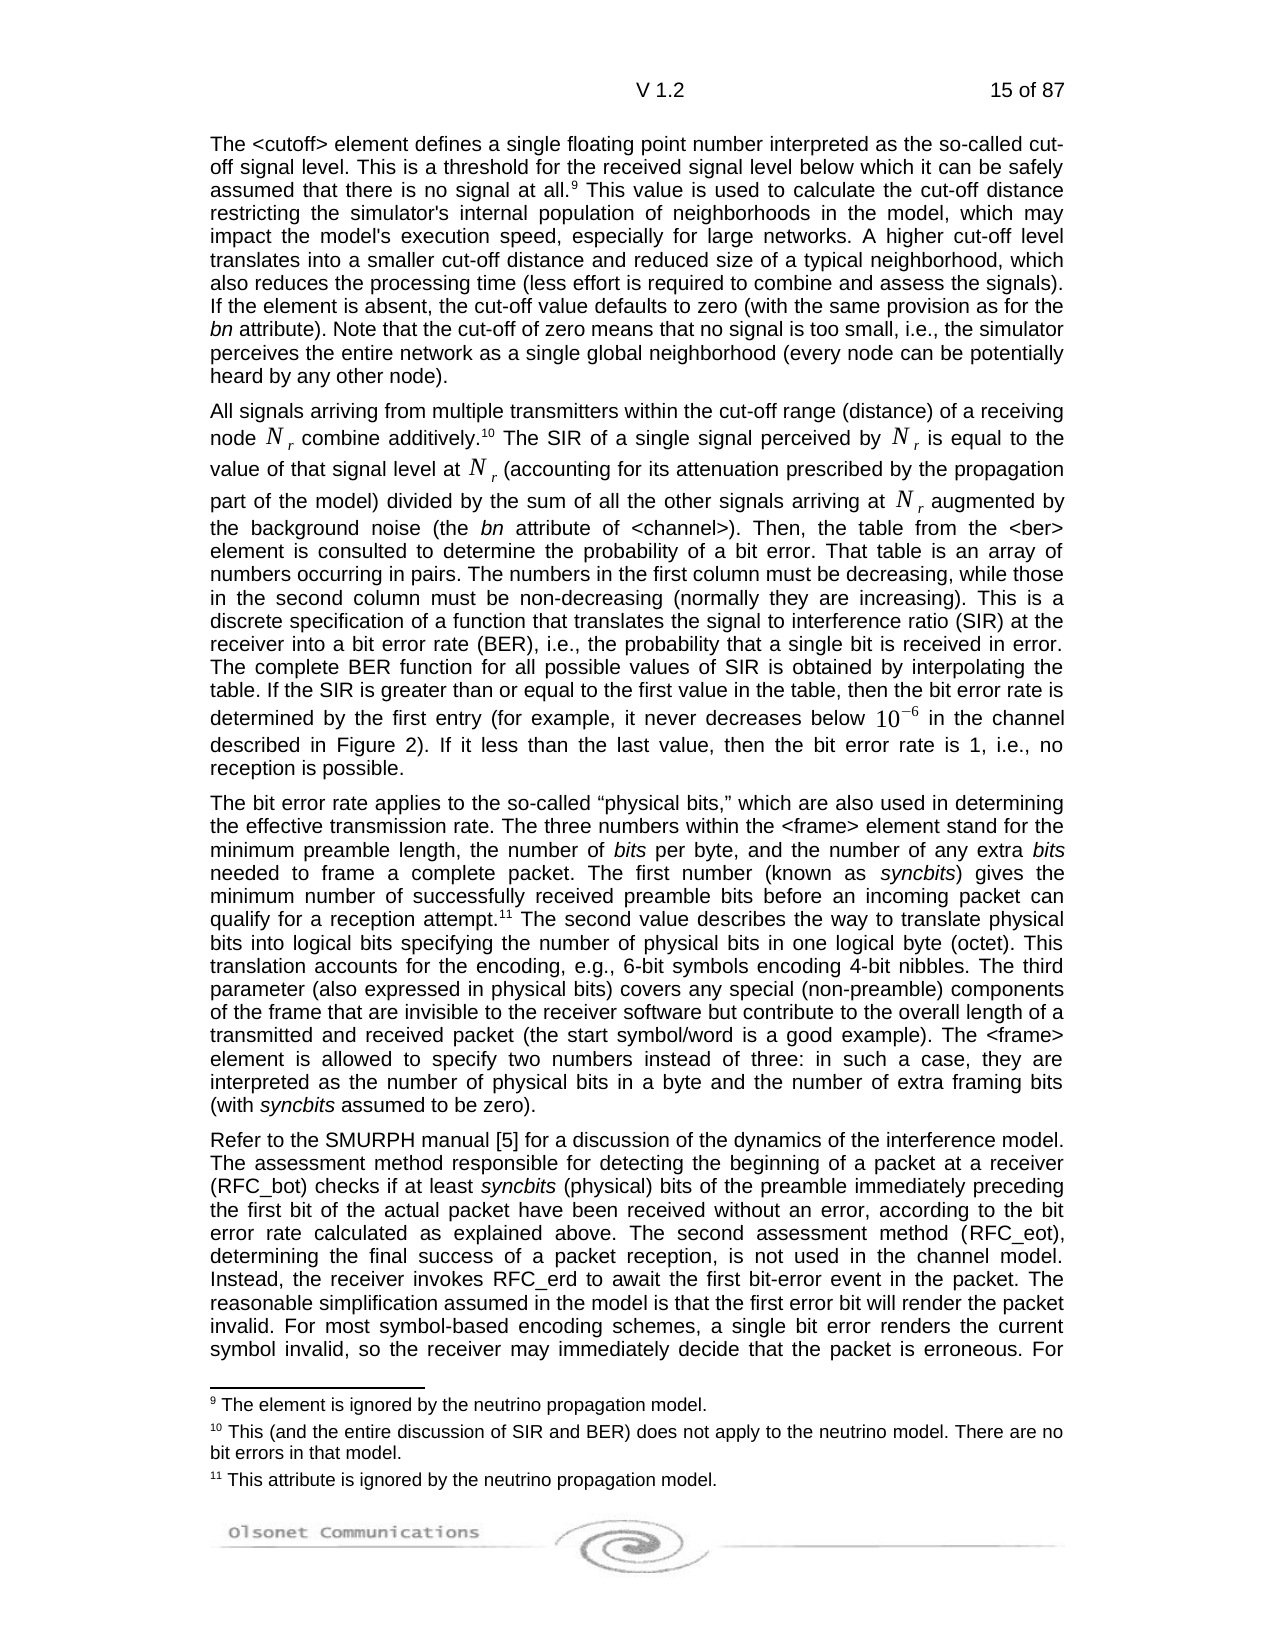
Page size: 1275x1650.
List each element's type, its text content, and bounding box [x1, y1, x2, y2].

text This (and the entire discussion of SIR and BER) does not apply to the neutrino model. There are no bit errors in that model. [210, 1421, 1065, 1463]
text Refer to the SMURPH manual [5] for a discussion of the dynamics of the interference model. The assessment method responsible for detecting the beginning of a packet at a receiver (RFC_bot) checks if at least syncbits (physical) bits of the preamble immediately preceding the first bit of the actual packet have been received without an error, according to the bit error rate calculated as explained above. The second assessment method (RFC_eot), determining the final success of a packet reception, is not used in the channel model. Instead, the receiver invokes RFC_erd to await the first bit-error event in the packet. The reasonable simplification assumed in the model is that the first error bit will render the packet invalid. For most symbol-based encoding schemes, a single bit error renders the current symbol invalid, so the receiver may immediately decide that the packet is erroneous. For [210, 1129, 1065, 1361]
text The bit error rate applies to the so-called “physical bits,” which are also used in determining the effective transmission rate. The three numbers within the <frame> element stand for the minimum preamble length, the number of bits per byte, and the number of any extra bits needed to frame a complete packet. The first number (known as syncbits) gives the minimum number of successfully received preamble bits before an incoming packet can qualify for a reception attempt. The second value describes the way to translate physical bits into logical bits specifying the number of physical bits in one logical byte (octet). This translation accounts for the encoding, e.g., 6-bit symbols encoding 4-bit nibbles. The third parameter (also expressed in physical bits) covers any special (non-preamble) components of the frame that are invisible to the receiver software but contribute to the overall length of a transmitted and received packet (the start symbol/word is a good example). The <frame> element is allowed to specify two numbers instead of three: in such a case, they are interpreted as the number of physical bits in a byte and the number of extra framing bits (with syncbits assumed to be zero). [210, 792, 1065, 1117]
text All signals arriving from multiple transmitters within the cut-off range (distance) of a receiving node combine additively. The SIR of a single signal perceived by is equal to the value of that signal level at (accounting for its attenuation prescribed by the propagation part of the model) divided by the sum of all the other signals arriving at augmented by the background noise (the bn attribute of <channel>). Then, the table from the <ber> element is consulted to determine the probability of a bit error. That table is an array of numbers occurring in pairs. The numbers in the first column must be decreasing, while those in the second column must be non-decreasing (normally they are increasing). This is a discrete specification of a function that translates the signal to interference ratio (SIR) at the receiver into a bit error rate (BER), i.e., the probability that a single bit is received in error. The complete BER function for all possible values of SIR is obtained by interpolating the table. If the SIR is greater than or equal to the first value in the table, then the bit error rate is determined by the first entry (for example, it never decreases below in the channel described in Figure 2). If it less than the last value, then the bit error rate is 1, i.e., no reception is possible. [210, 399, 1065, 780]
text This attribute is ignored by the neutrino propagation model. [210, 1469, 1065, 1490]
text The <cutoff> element defines a single floating point number interpreted as the so-called cut-off signal level. This is a threshold for the received signal level below which it can be safely assumed that there is no signal at all. This value is used to calculate the cut-off distance restricting the simulator's internal population of neighborhoods in the model, which may impact the model's execution speed, especially for large networks. A higher cut-off level translates into a smaller cut-off distance and reduced size of a typical neighborhood, which also reduces the processing time (less effort is required to combine and assess the signals). If the element is absent, the cut-off value defaults to zero (with the same provision as for the bn attribute). Note that the cut-off of zero means that no signal is too small, i.e., the simulator perceives the entire network as a single global neighborhood (every node can be potentially heard by any other node). [210, 132, 1065, 388]
picture [210, 1504, 1065, 1596]
text The element is ignored by the neutrino propagation model. [210, 1394, 1065, 1415]
